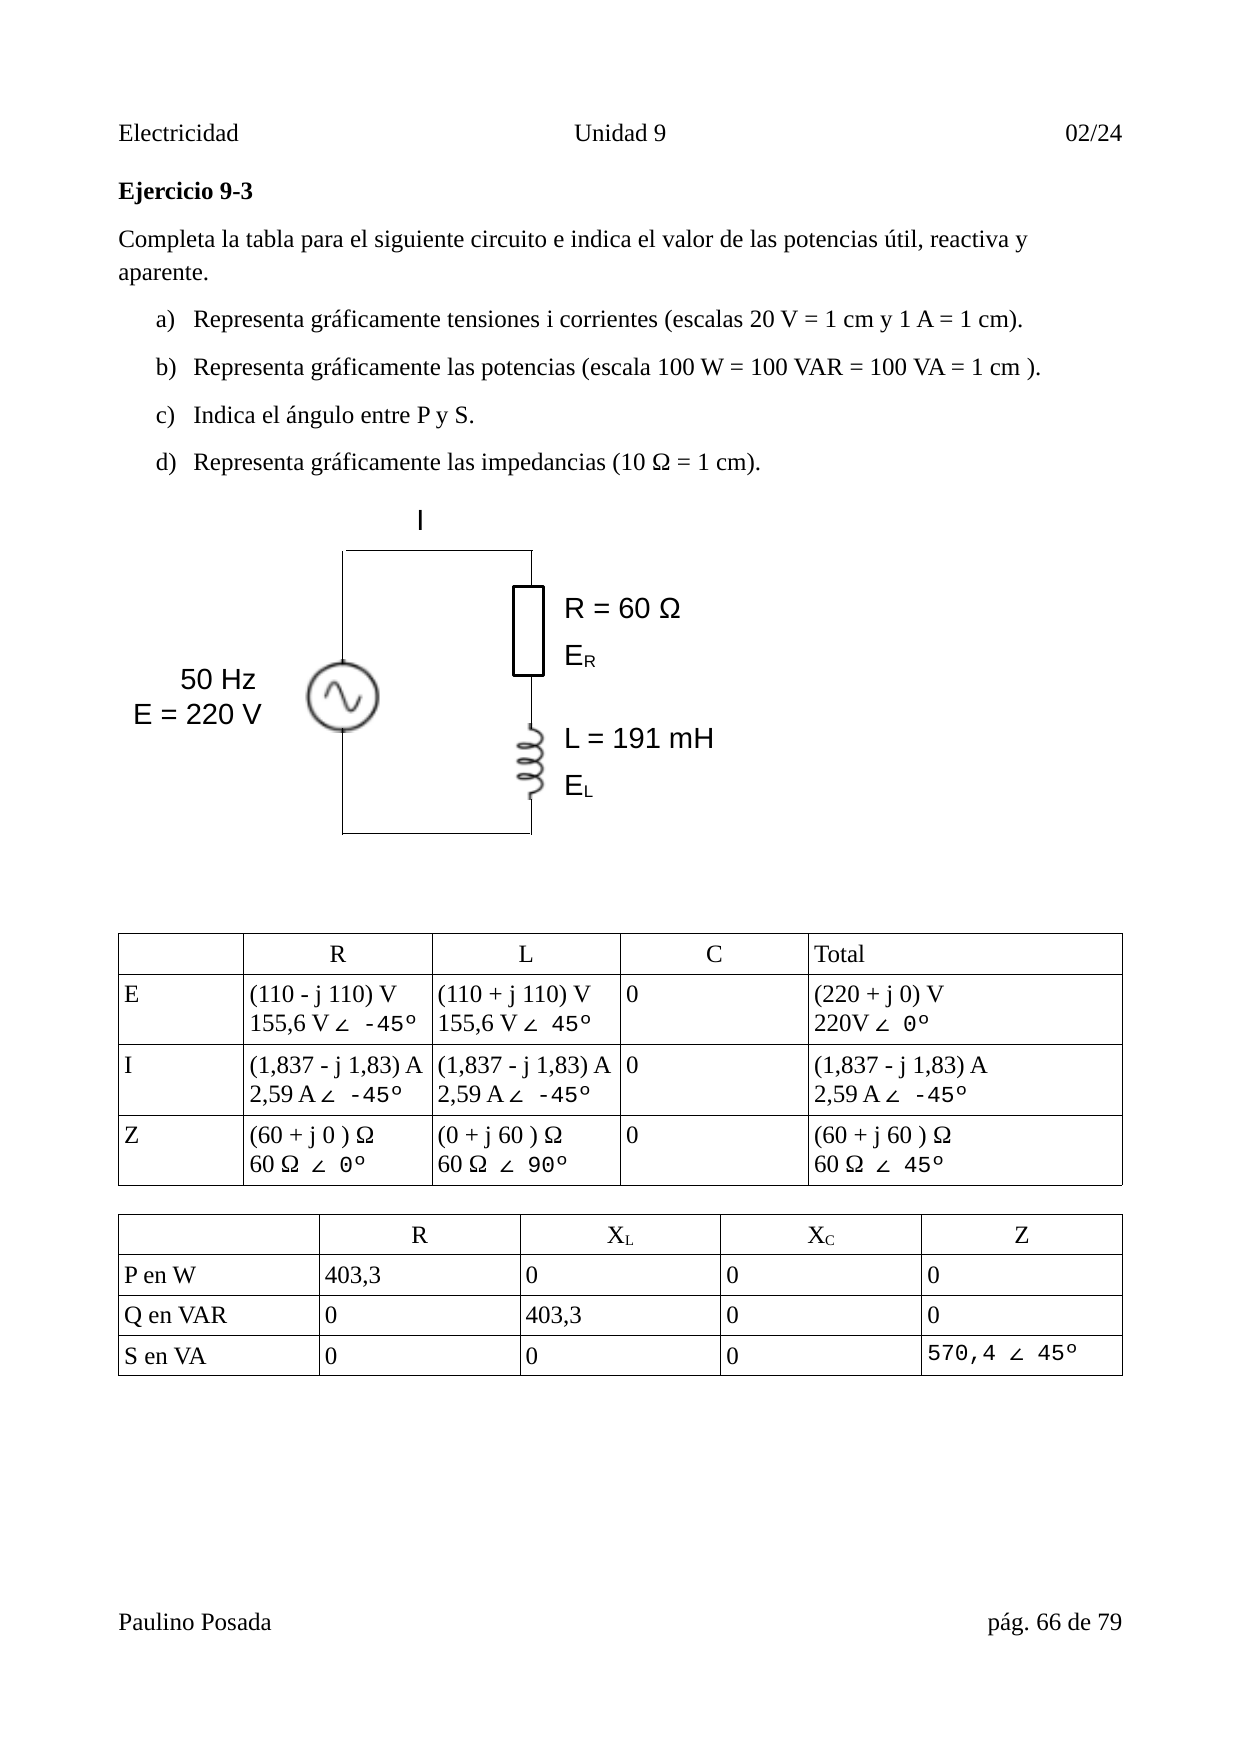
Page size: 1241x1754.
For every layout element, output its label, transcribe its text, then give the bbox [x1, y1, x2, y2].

table_cell 0 [621, 1116, 808, 1185]
picture [509, 723, 547, 800]
table_header Total [809, 934, 1122, 974]
table_header C [621, 934, 808, 974]
table_cell 0 [721, 1336, 921, 1375]
table_cell 0 [621, 1045, 808, 1115]
table_header Z [922, 1215, 1122, 1254]
table_cell 403,3 [320, 1255, 520, 1295]
table_cell (0 + j 60 ) Ω 60 Ω ∠ 90º [433, 1116, 620, 1185]
list Representa gráficamente las potencias (escala 100 W = 100 VAR = 100 VA = 1 cm ). [156, 352, 1122, 381]
table_header XC [721, 1215, 921, 1254]
table_cell 0 [621, 975, 808, 1044]
table_cell 0 [320, 1336, 520, 1375]
list Indica el ángulo entre P y S. [156, 400, 1122, 428]
table_cell (1,837 - j 1,83) A 2,59 A ∠ -45º [433, 1045, 620, 1115]
table_header XL [521, 1215, 720, 1254]
table_cell 570,4 ∠ 45º [922, 1336, 1122, 1375]
table_cell (220 + j 0) V 220V ∠ 0º [809, 975, 1122, 1044]
table_header [119, 1215, 319, 1254]
text Completa la tabla para el siguiente circuito e indica el valor de las potencias útil, reactiva y aparente. [118, 224, 1122, 286]
list Representa gráficamente tensiones i corrientes (escalas 20 V = 1 cm y 1 A = 1 cm). [156, 304, 1122, 333]
table_cell E [119, 975, 243, 1044]
table_cell Q en VAR [119, 1296, 319, 1335]
table_cell Z [119, 1116, 243, 1185]
table_cell (60 + j 60 ) Ω 60 Ω ∠ 45º [809, 1116, 1122, 1185]
text Ejercicio 9-3 [118, 176, 1122, 205]
table_header R [320, 1215, 520, 1254]
table_header R [244, 934, 432, 974]
table_cell (110 + j 110) V 155,6 V ∠ 45º [433, 975, 620, 1044]
table_cell 0 [721, 1296, 921, 1335]
table_cell (1,837 - j 1,83) A 2,59 A ∠ -45º [809, 1045, 1122, 1115]
table_cell P en W [119, 1255, 319, 1295]
picture [304, 659, 382, 733]
list Representa gráficamente las impedancias (10 Ω = 1 cm). [156, 447, 1122, 476]
table_cell I [119, 1045, 243, 1115]
table_cell S en VA [119, 1336, 319, 1375]
table_cell 0 [922, 1255, 1122, 1295]
table_cell 0 [922, 1296, 1122, 1335]
table_header L [433, 934, 620, 974]
table_header [119, 934, 243, 974]
table_cell 0 [320, 1296, 520, 1335]
table_cell (110 - j 110) V 155,6 V ∠ -45º [244, 975, 432, 1044]
table_cell (60 + j 0 ) Ω 60 Ω ∠ 0º [244, 1116, 432, 1185]
table_cell (1,837 - j 1,83) A 2,59 A ∠ -45º [244, 1045, 432, 1115]
table_cell 403,3 [521, 1296, 720, 1335]
table_cell 0 [521, 1336, 720, 1375]
table_cell 0 [521, 1255, 720, 1295]
table_cell 0 [721, 1255, 921, 1295]
